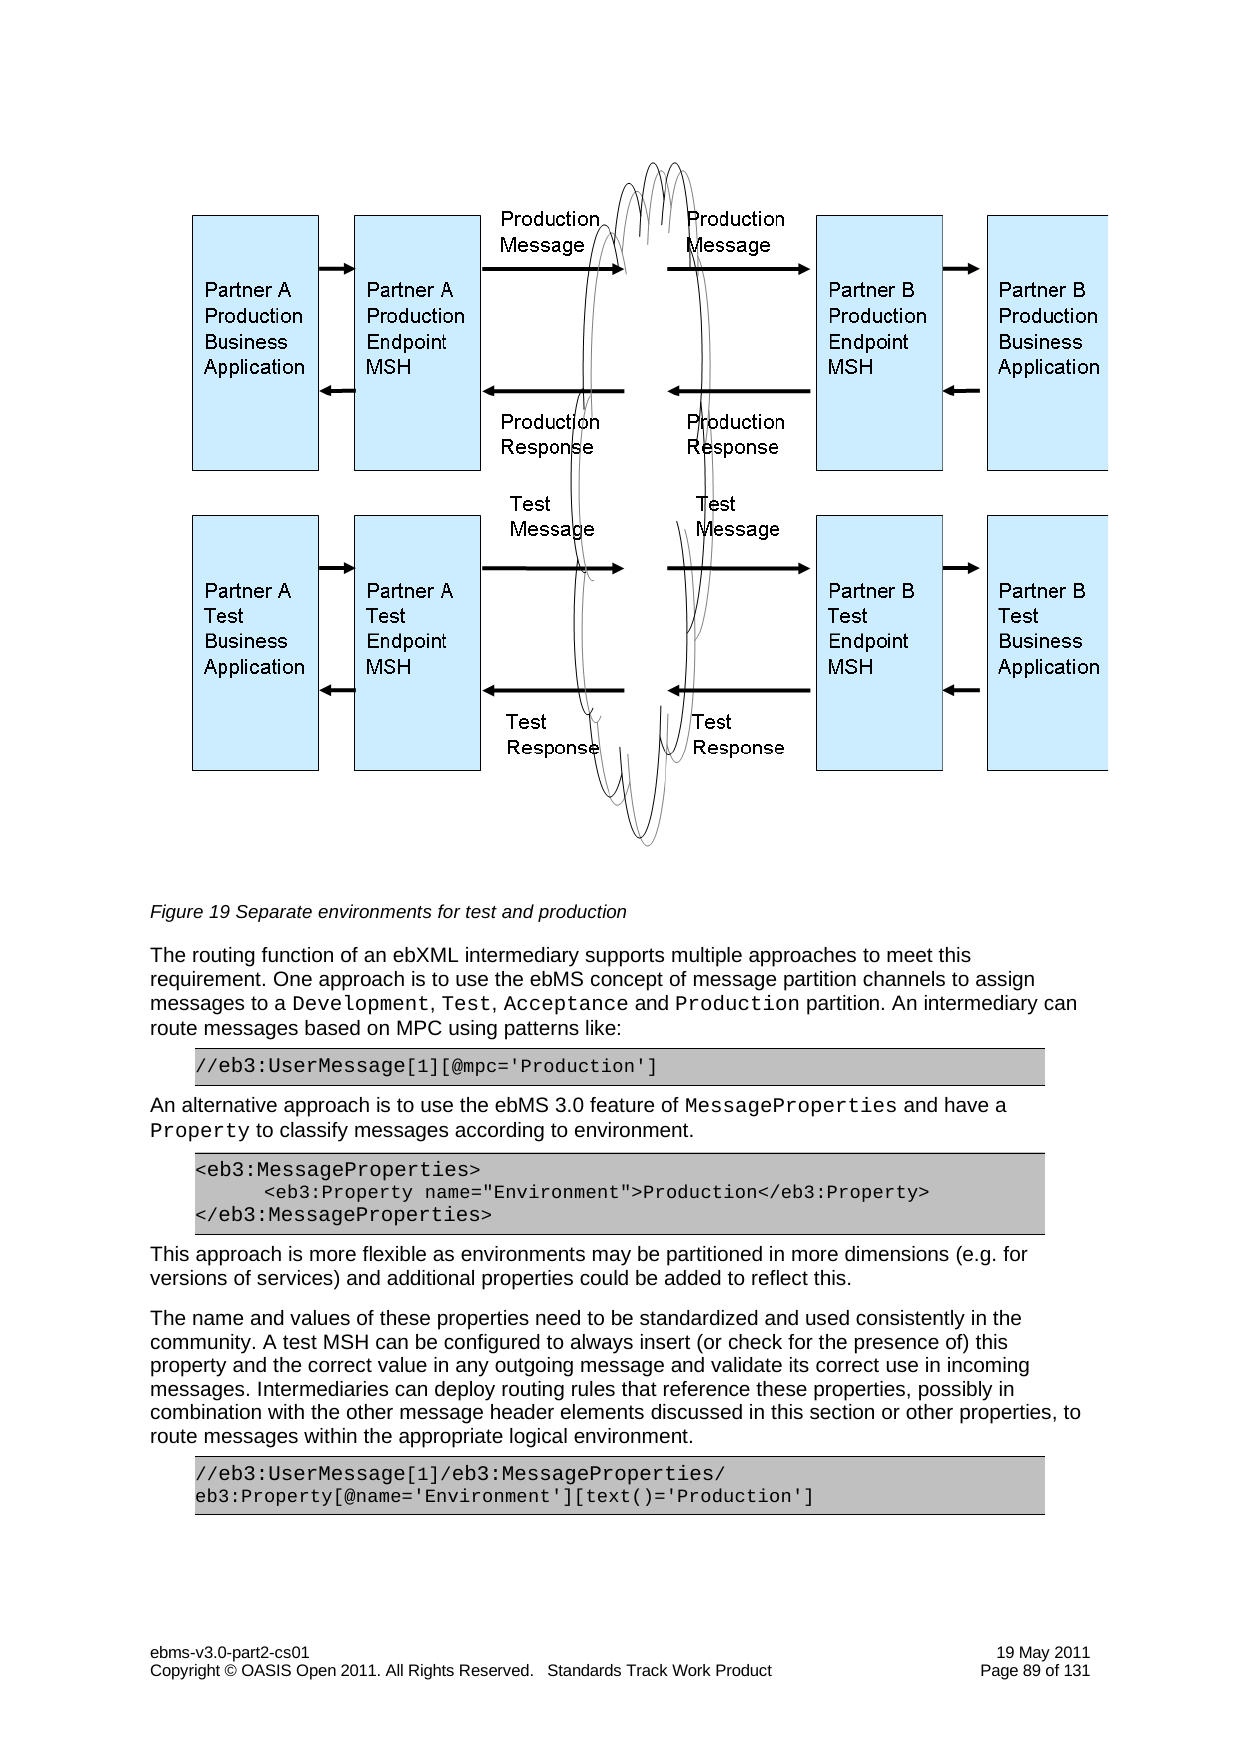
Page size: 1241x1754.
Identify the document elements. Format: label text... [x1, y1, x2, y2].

text Figure 19 Separate environments for test and production [150, 902, 1090, 923]
text The routing function of an ebXML intermediary supports multiple approaches to meet this requirement. One approach is to use the ebMS concept of message partition channels to assign messages to a Development, Test, Acceptance and Production partition. An intermediary can route messages based on MPC using patterns like: [150, 944, 1090, 1040]
text An alternative approach is to use the ebMS 3.0 feature of MessageProperties and have a Property to classify messages according to environment. [150, 1093, 1090, 1144]
text The name and values of these properties need to be standardized and used consistently in the community. A test MSH can be configured to always insert (or check for the presence of) this property and the correct value in any outgoing message and validate its correct use in incoming messages. Intermediaries can deploy routing rules that reference these properties, possibly in combination with the other message header elements discussed in this section or other properties, to route messages within the appropriate logical environment. [150, 1307, 1090, 1448]
text <eb3:MessageProperties> [195, 1154, 1045, 1176]
text //eb3:UserMessage[1]/eb3:MessageProperties/eb3:Property[@name='Environment'][text()='Production'] [195, 1457, 1045, 1514]
text //eb3:UserMessage[1][@mpc='Production'] [195, 1049, 1045, 1085]
picture [166, 159, 1109, 872]
text </eb3:MessageProperties> [195, 1198, 1045, 1234]
text <eb3:Property name="Environment">Production</eb3:Property> [195, 1176, 1045, 1198]
text This approach is more flexible as environments may be partitioned in more dimensions (e.g. for versions of services) and additional properties could be added to reflect this. [150, 1243, 1090, 1290]
